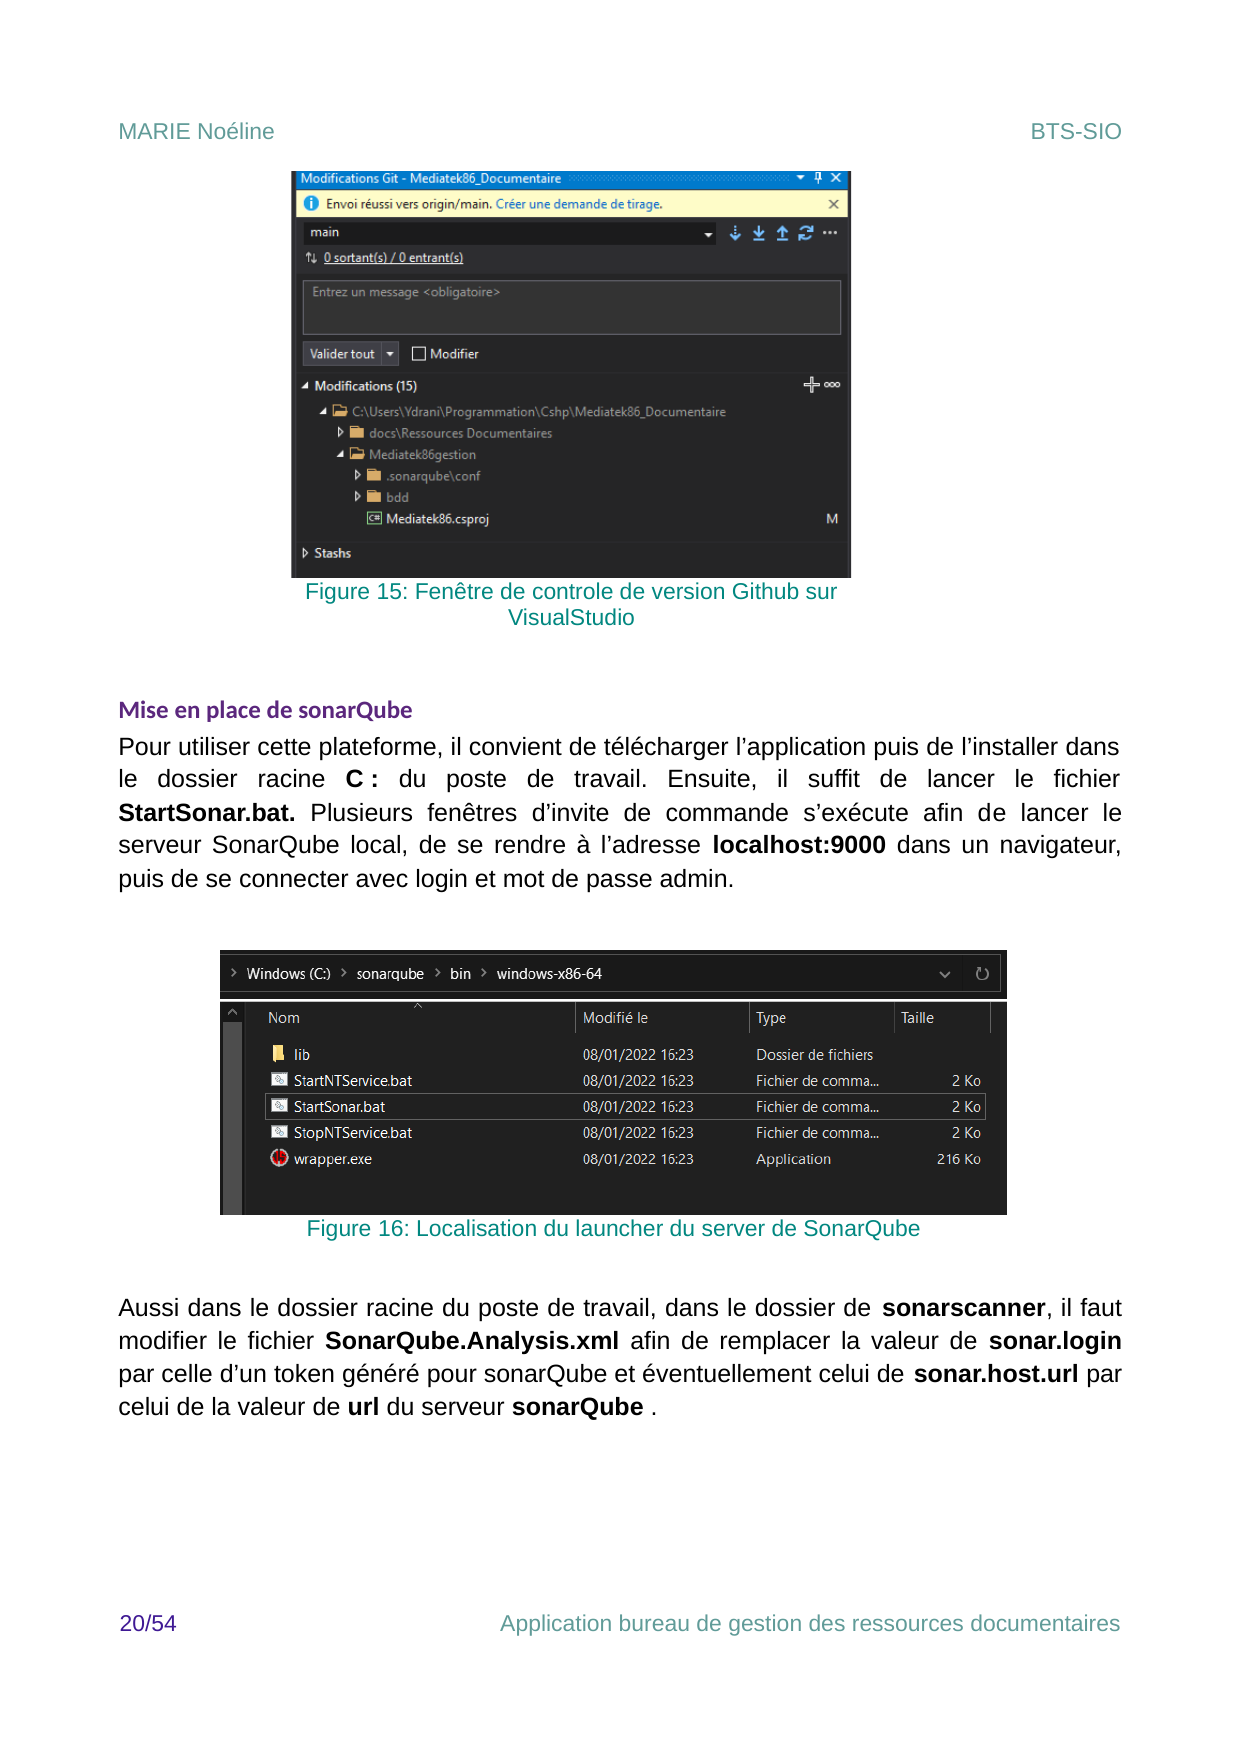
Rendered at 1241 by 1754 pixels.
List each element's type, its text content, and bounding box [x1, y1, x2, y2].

text Aussi dans le dossier racine du poste de travail, dans le dossier de sonarscanner, il faut modifier le fichier SonarQube.Analysis.xml afin de remplacer la valeur de sonar.login par celle d’un token généré pour sonarQube et éventuellement celui de sonar.host.url par celui de la valeur de url du serveur sonarQube . [118, 1293, 1122, 1421]
text Figure 15: Fenêtre de controle de version Github sur VisualStudio [291, 578, 851, 630]
picture [291, 171, 852, 578]
subtitle Mise en place de sonarQube [118, 695, 1122, 725]
text Pour utiliser cette plateforme, il convient de télécharger l’application puis de l’installer dans le dossier racine C : du poste de travail. Ensuite, il suffit de lancer le fichier StartSonar.bat. Plusieurs fenêtres d’invite de commande s’exécute afin de lancer le serveur SonarQube local, de se rendre à l’adresse localhost:9000 dans un navigateur, puis de se connecter avec login et mot de passe admin. [118, 731, 1122, 892]
text Figure 16: Localisation du launcher du server de SonarQube [220, 1215, 1007, 1241]
picture [220, 950, 1007, 1215]
